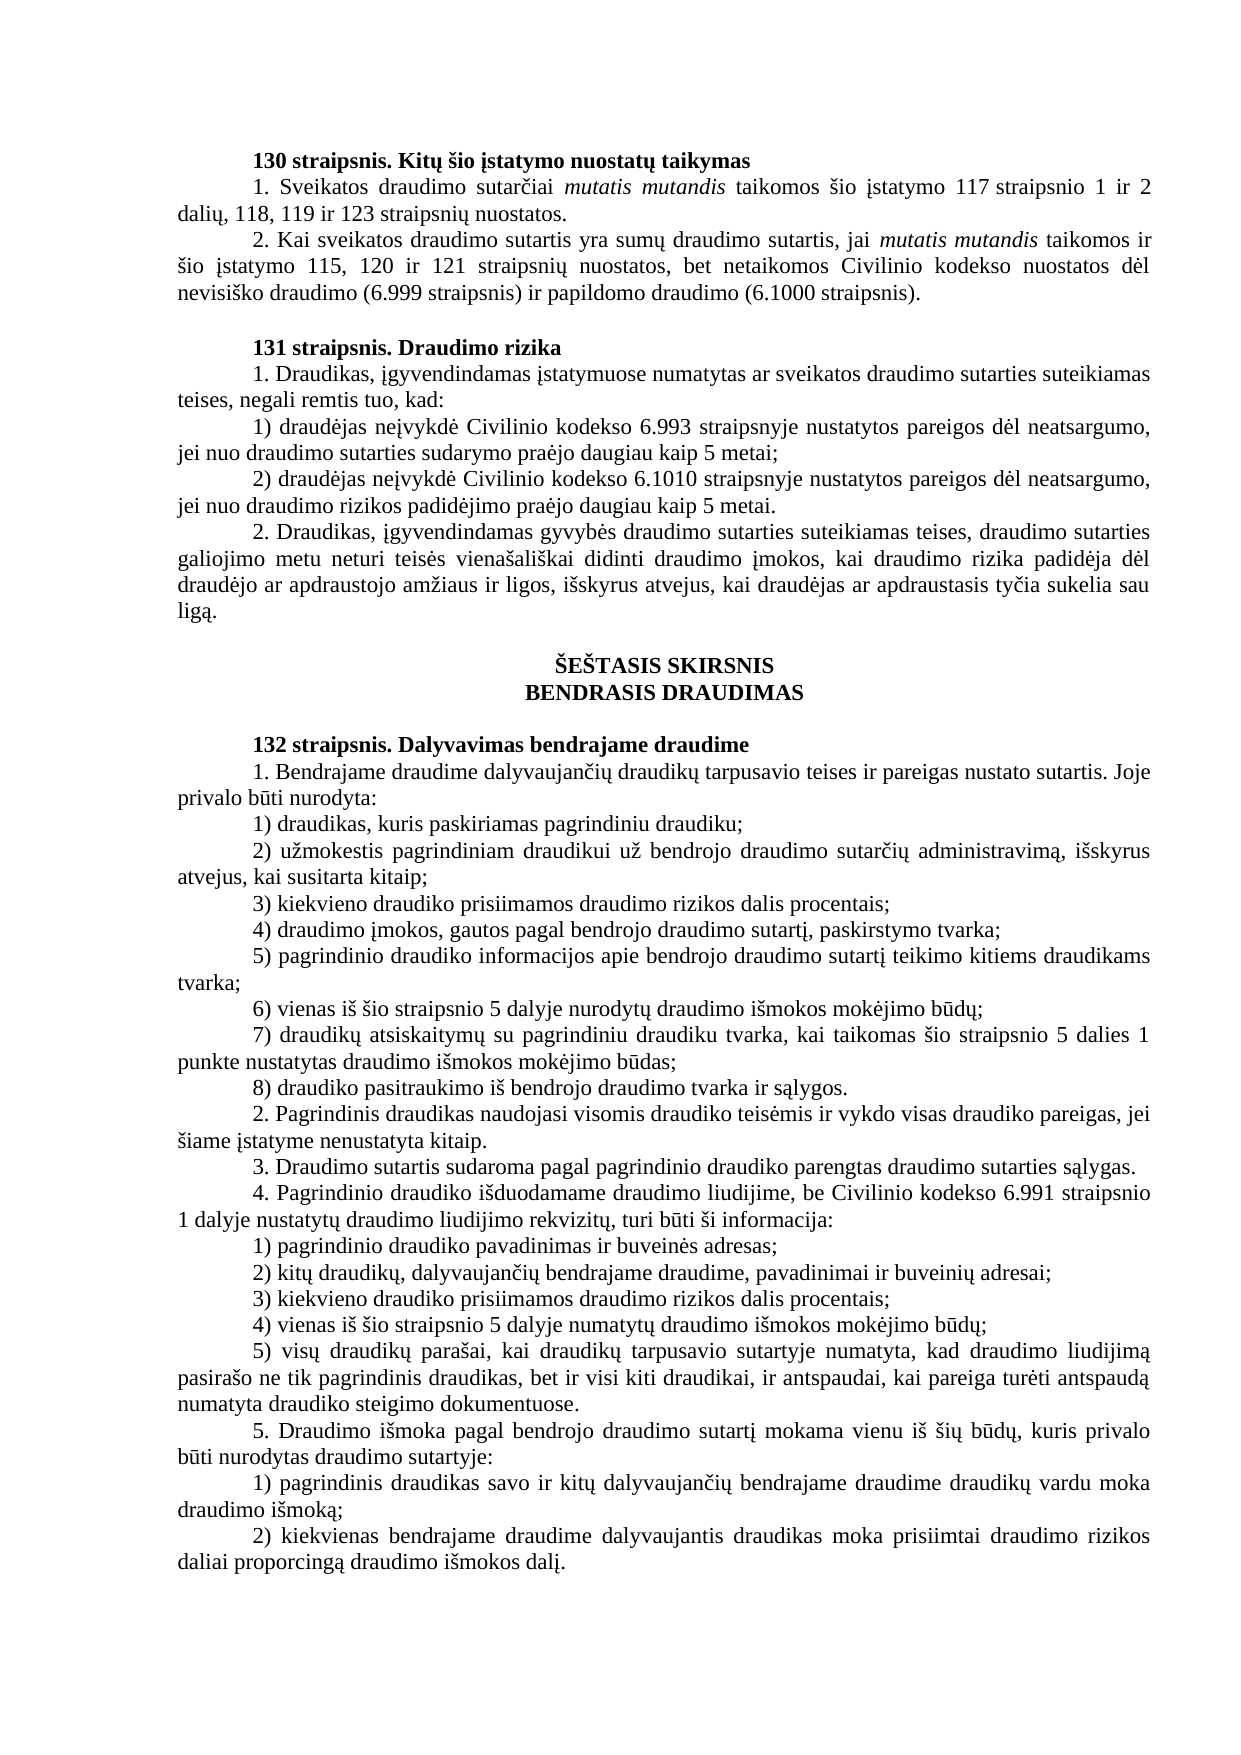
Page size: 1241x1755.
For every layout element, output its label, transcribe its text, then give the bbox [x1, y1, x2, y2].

text 5) pagrindinio draudiko informacijos apie bendrojo draudimo sutartį teikimo kitiems draudikams tvarka; [177, 942, 1152, 995]
text 4) draudimo įmokos, gautos pagal bendrojo draudimo sutartį, paskirstymo tvarka; [177, 916, 1152, 942]
text 5) visų draudikų parašai, kai draudikų tarpusavio sutartyje numatyta, kad draudimo liudijimą pasirašo ne tik pagrindinis draudikas, bet ir visi kiti draudikai, ir antspaudai, kai pareiga turėti antspaudą numatyta draudiko steigimo dokumentuose. [177, 1338, 1152, 1417]
text 130 straipsnis. Kitų šio įstatymo nuostatų taikymas [177, 147, 1152, 173]
text 1. Sveikatos draudimo sutarčiai mutatis mutandis taikomos šio įstatymo 117 straipsnio 1 ir 2 dalių, 118, 119 ir 123 straipsnių nuostatos. [177, 173, 1152, 226]
text 5. Draudimo išmoka pagal bendrojo draudimo sutartį mokama vienu iš šių būdų, kuris privalo būti nurodytas draudimo sutartyje: [177, 1417, 1152, 1469]
text 132 straipsnis. Dalyvavimas bendrajame draudime [177, 731, 1152, 758]
text 2. Pagrindinis draudikas naudojasi visomis draudiko teisėmis ir vykdo visas draudiko pareigas, jei šiame įstatyme nenustatyta kitaip. [177, 1100, 1152, 1153]
text 2) kitų draudikų, dalyvaujančių bendrajame draudime, pavadinimai ir buveinių adresai; [177, 1258, 1152, 1285]
text 4) vienas iš šio straipsnio 5 dalyje numatytų draudimo išmokos mokėjimo būdų; [177, 1311, 1152, 1338]
text BENDRASIS DRAUDIMAS [177, 679, 1152, 705]
text 3. Draudimo sutartis sudaroma pagal pagrindinio draudiko parengtas draudimo sutarties sąlygas. [177, 1153, 1152, 1179]
text 3) kiekvieno draudiko prisiimamos draudimo rizikos dalis procentais; [177, 889, 1152, 916]
text 1) pagrindinis draudikas savo ir kitų dalyvaujančių bendrajame draudime draudikų vardu moka draudimo išmoką; [177, 1469, 1152, 1522]
text ŠEŠTASIS SKIRSNIS [177, 652, 1152, 679]
text 1) draudikas, kuris paskiriamas pagrindiniu draudiku; [177, 811, 1152, 837]
text 2. Draudikas, įgyvendindamas gyvybės draudimo sutarties suteikiamas teises, draudimo sutarties galiojimo metu neturi teisės vienašališkai didinti draudimo įmokos, kai draudimo rizika padidėja dėl draudėjo ar apdraustojo amžiaus ir ligos, išskyrus atvejus, kai draudėjas ar apdraustasis tyčia sukelia sau ligą. [177, 518, 1152, 624]
text 1) pagrindinio draudiko pavadinimas ir buveinės adresas; [177, 1232, 1152, 1258]
text 2) draudėjas neįvykdė Civilinio kodekso 6.1010 straipsnyje nustatytos pareigos dėl neatsargumo, jei nuo draudimo rizikos padidėjimo praėjo daugiau kaip 5 metai. [177, 466, 1152, 518]
text 3) kiekvieno draudiko prisiimamos draudimo rizikos dalis procentais; [177, 1285, 1152, 1311]
text 4. Pagrindinio draudiko išduodamame draudimo liudijime, be Civilinio kodekso 6.991 straipsnio 1 dalyje nustatytų draudimo liudijimo rekvizitų, turi būti ši informacija: [177, 1179, 1152, 1232]
text 1. Bendrajame draudime dalyvaujančių draudikų tarpusavio teises ir pareigas nustato sutartis. Joje privalo būti nurodyta: [177, 758, 1152, 811]
text 2) kiekvienas bendrajame draudime dalyvaujantis draudikas moka prisiimtai draudimo rizikos daliai proporcingą draudimo išmokos dalį. [177, 1522, 1152, 1575]
text 2) užmokestis pagrindiniam draudikui už bendrojo draudimo sutarčių administravimą, išskyrus atvejus, kai susitarta kitaip; [177, 837, 1152, 889]
text 7) draudikų atsiskaitymų su pagrindiniu draudiku tvarka, kai taikomas šio straipsnio 5 dalies 1 punkte nustatytas draudimo išmokos mokėjimo būdas; [177, 1021, 1152, 1074]
text 6) vienas iš šio straipsnio 5 dalyje nurodytų draudimo išmokos mokėjimo būdų; [177, 995, 1152, 1021]
text 1. Draudikas, įgyvendindamas įstatymuose numatytas ar sveikatos draudimo sutarties suteikiamas teises, negali remtis tuo, kad: [177, 360, 1152, 413]
text 131 straipsnis. Draudimo rizika [177, 334, 1152, 360]
text 1) draudėjas neįvykdė Civilinio kodekso 6.993 straipsnyje nustatytos pareigos dėl neatsargumo, jei nuo draudimo sutarties sudarymo praėjo daugiau kaip 5 metai; [177, 413, 1152, 466]
text 2. Kai sveikatos draudimo sutartis yra sumų draudimo sutartis, jai mutatis mutandis taikomos ir šio įstatymo 115, 120 ir 121 straipsnių nuostatos, bet netaikomos Civilinio kodekso nuostatos dėl nevisiško draudimo (6.999 straipsnis) ir papildomo draudimo (6.1000 straipsnis). [177, 226, 1152, 305]
text 8) draudiko pasitraukimo iš bendrojo draudimo tvarka ir sąlygos. [177, 1074, 1152, 1100]
